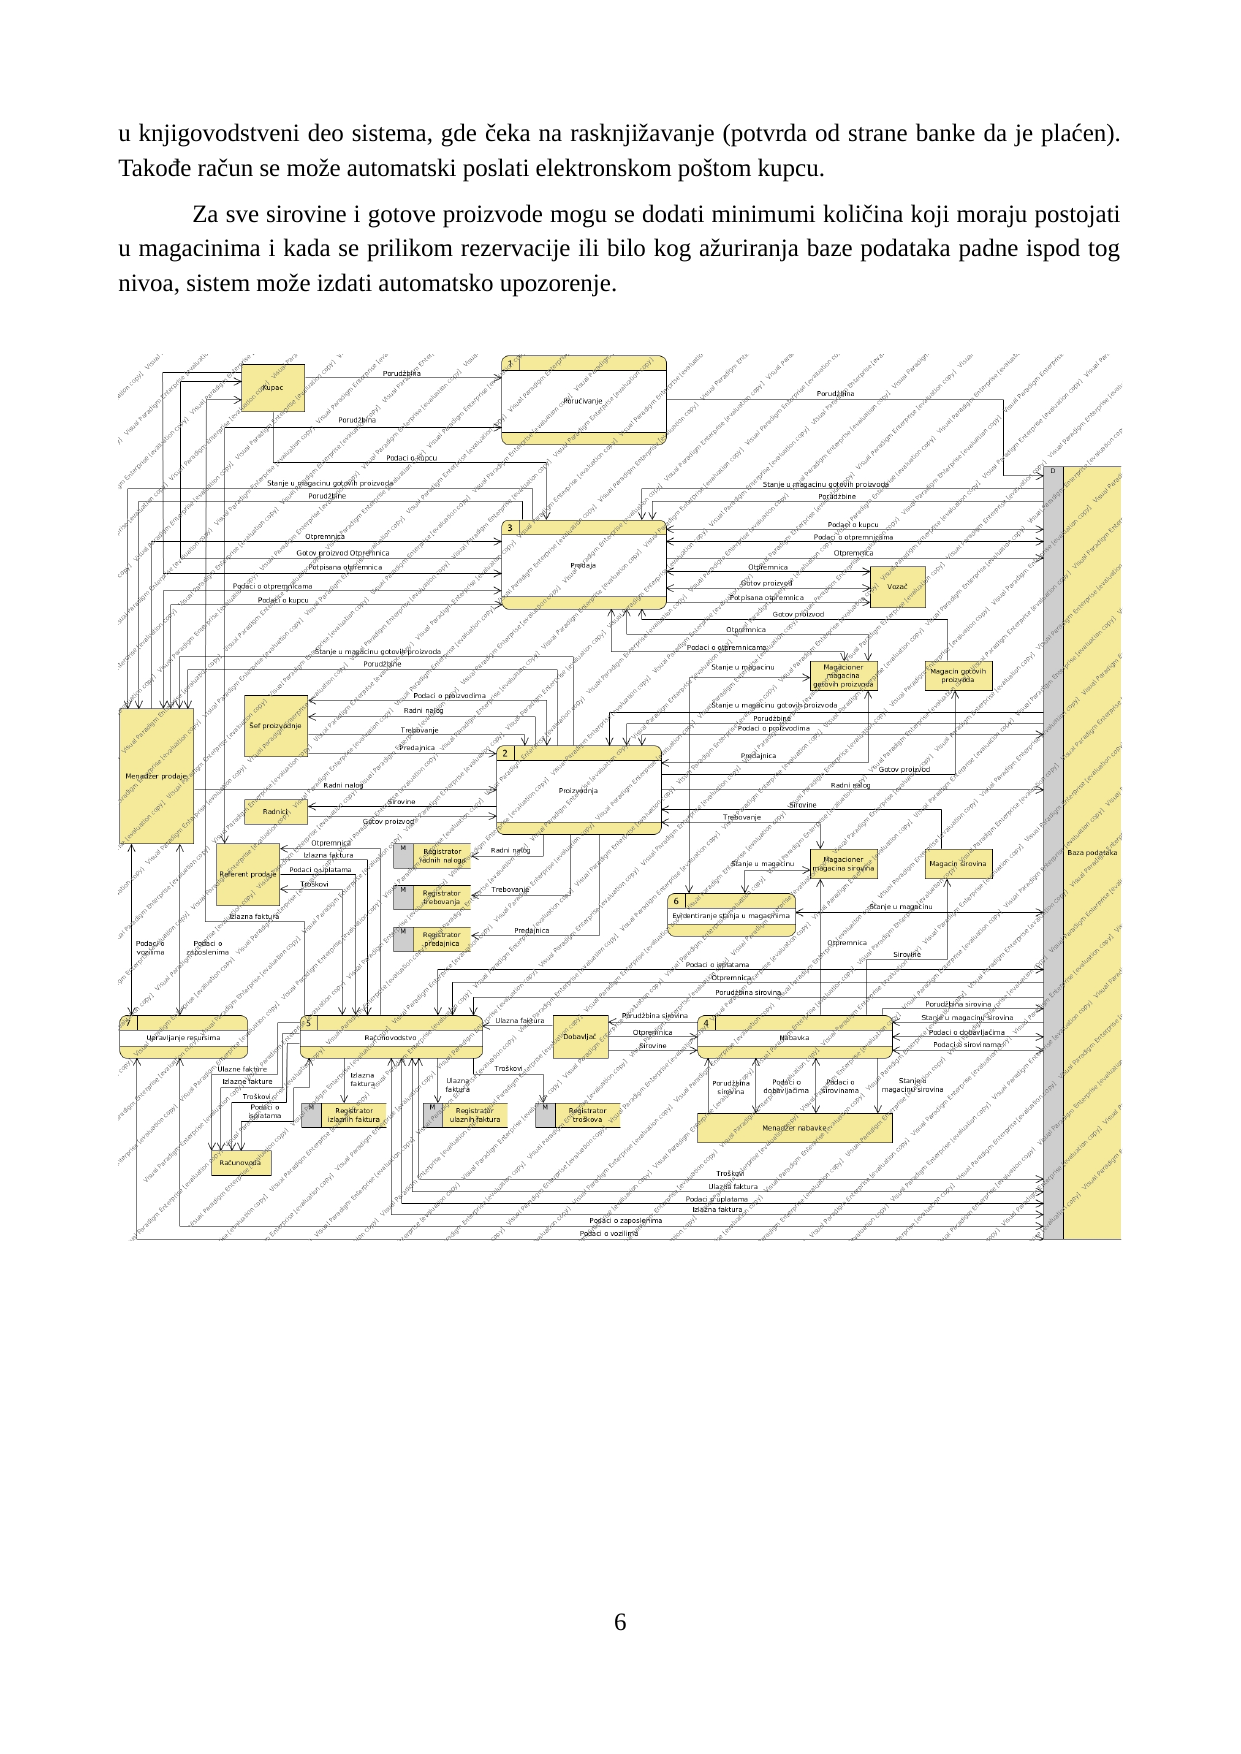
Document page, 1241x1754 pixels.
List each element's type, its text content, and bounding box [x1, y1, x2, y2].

picture [118, 354, 1123, 1241]
text Za sve sirovine i gotove proizvode mogu se dodati minimumi količina koji moraju postojati u magacinima i kada se prilikom rezervacije ili bilo kog ažuriranja baze podataka padne ispod tog nivoa, sistem može izdati automatsko upozorenje. [118, 199, 1122, 297]
text u knjigovodstveni deo sistema, gde čeka na rasknjižavanje (potvrda od strane banke da je plaćen). Takođe račun se može automatski poslati elektronskom poštom kupcu. [118, 118, 1122, 181]
